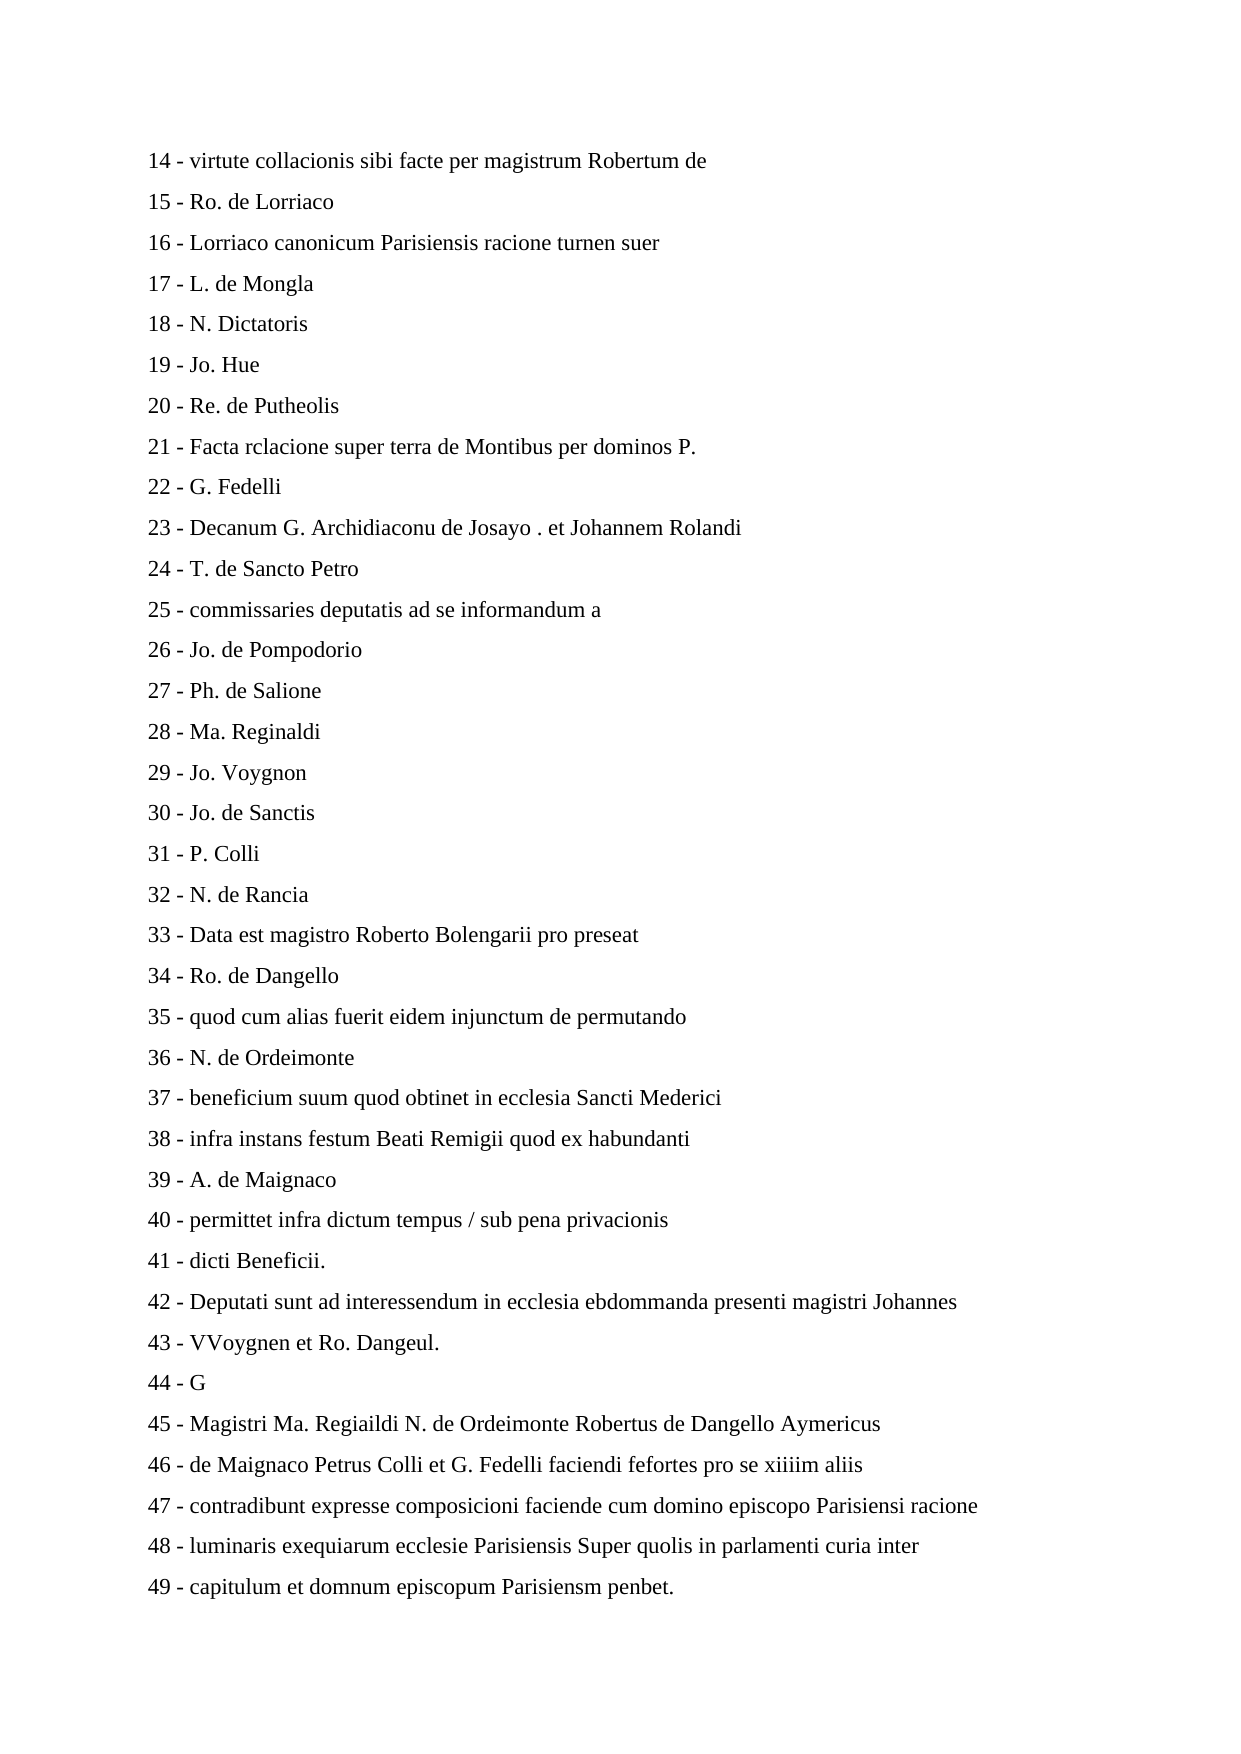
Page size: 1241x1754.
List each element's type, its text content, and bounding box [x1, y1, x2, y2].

text 29 - Jo. Voygnon [148, 758, 1093, 785]
text 17 - L. de Mongla [148, 270, 1093, 296]
text 30 - Jo. de Sanctis [148, 799, 1093, 826]
text 48 - luminaris exequiarum ecclesie Parisiensis Super quolis in parlamenti curia inter [148, 1532, 1093, 1559]
text 34 - Ro. de Dangello [148, 962, 1093, 988]
text 22 - G. Fedelli [148, 473, 1093, 500]
text 32 - N. de Rancia [148, 881, 1093, 907]
text 37 - beneficium suum quod obtinet in ecclesia Sancti Mederici [148, 1084, 1093, 1111]
text 20 - Re. de Putheolis [148, 392, 1093, 418]
text 33 - Data est magistro Roberto Bolengarii pro preseat [148, 921, 1093, 948]
text 43 - VVoygnen et Ro. Dangeul. [148, 1329, 1093, 1355]
text 18 - N. Dictatoris [148, 311, 1093, 337]
text 46 - de Maignaco Petrus Colli et G. Fedelli faciendi fefortes pro se xiiiim aliis [148, 1451, 1093, 1477]
text 40 - permittet infra dictum tempus / sub pena privacionis [148, 1207, 1093, 1233]
text 39 - A. de Maignaco [148, 1166, 1093, 1192]
text 44 - G [148, 1369, 1093, 1396]
text 36 - N. de Ordeimonte [148, 1044, 1093, 1070]
text 41 - dicti Beneficii. [148, 1247, 1093, 1274]
text 15 - Ro. de Lorriaco [148, 188, 1093, 215]
text 38 - infra instans festum Beati Remigii quod ex habundanti [148, 1125, 1093, 1151]
text 19 - Jo. Hue [148, 351, 1093, 378]
text 42 - Deputati sunt ad interessendum in ecclesia ebdommanda presenti magistri Johannes [148, 1288, 1093, 1314]
text 45 - Magistri Ma. Regiaildi N. de Ordeimonte Robertus de Dangello Aymericus [148, 1410, 1093, 1437]
text 25 - commissaries deputatis ad se informandum a [148, 596, 1093, 622]
text 24 - T. de Sancto Petro [148, 555, 1093, 581]
text 21 - Facta rclacione super terra de Montibus per dominos P. [148, 433, 1093, 459]
text 16 - Lorriaco canonicum Parisiensis racione turnen suer [148, 229, 1093, 255]
text 47 - contradibunt expresse composicioni faciende cum domino episcopo Parisiensi racione [148, 1492, 1093, 1518]
text 28 - Ma. Reginaldi [148, 718, 1093, 744]
text 49 - capitulum et domnum episcopum Parisiensm penbet. [148, 1573, 1093, 1599]
text 14 - virtute collacionis sibi facte per magistrum Robertum de [148, 148, 1093, 174]
text 35 - quod cum alias fuerit eidem injunctum de permutando [148, 1003, 1093, 1029]
text 31 - P. Colli [148, 840, 1093, 866]
text 26 - Jo. de Pompodorio [148, 636, 1093, 663]
text 23 - Decanum G. Archidiaconu de Josayo . et Johannem Rolandi [148, 514, 1093, 541]
text 27 - Ph. de Salione [148, 677, 1093, 703]
